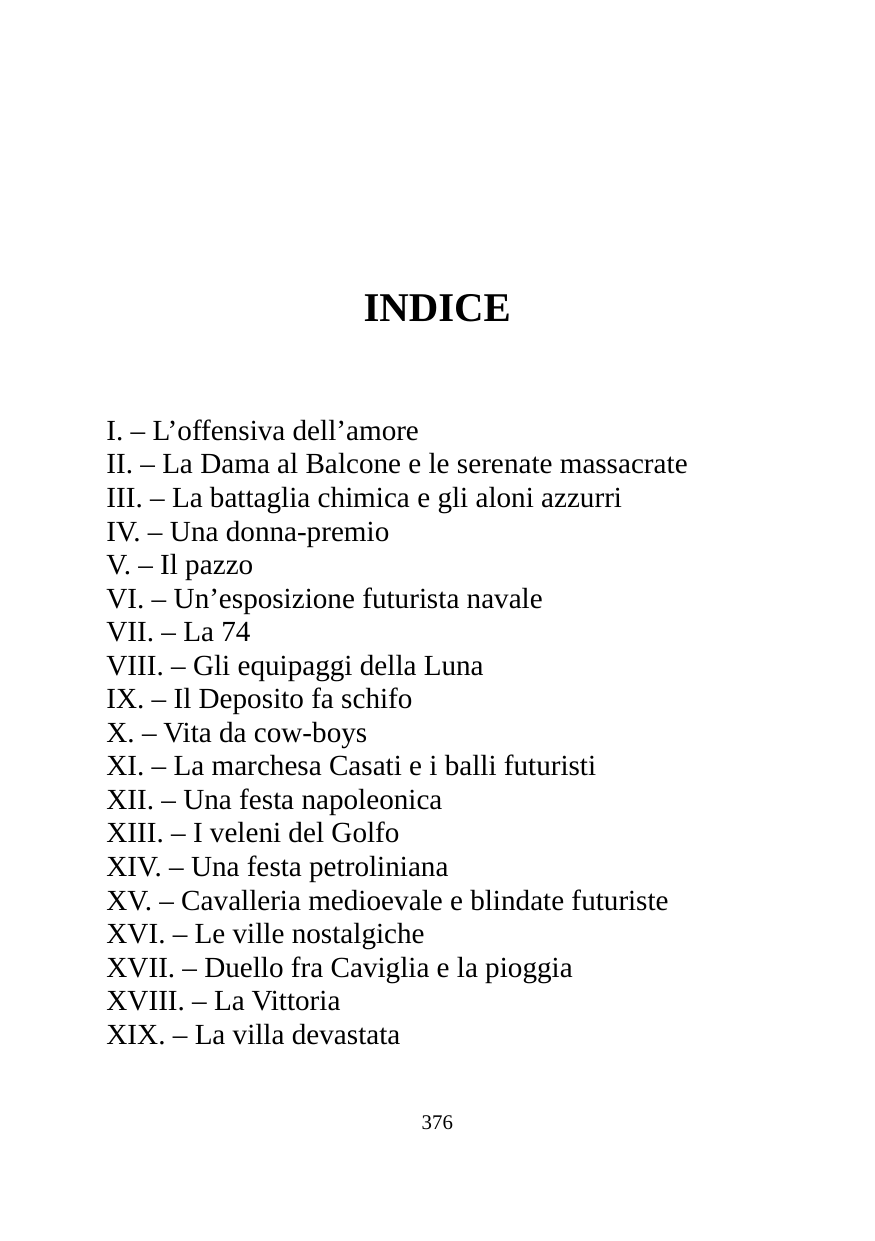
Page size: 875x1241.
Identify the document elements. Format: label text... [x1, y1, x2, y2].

text XVI. – Le ville nostalgiche [106, 916, 768, 950]
text XIII. – I veleni del Golfo [106, 816, 768, 849]
text XIX. – La villa devastata [106, 1017, 768, 1050]
text XIV. – Una festa petroliniana [106, 849, 768, 883]
text II. – La Dama al Balcone e le serenate massacrate [106, 447, 768, 480]
text IX. – Il Deposito fa schifo [106, 681, 768, 715]
text III. – La battaglia chimica e gli aloni azzurri [106, 480, 768, 514]
text X. – Vita da cow-boys [106, 715, 768, 748]
text XV. – Cavalleria medioevale e blindate futuriste [106, 883, 768, 916]
text IV. – Una donna-premio [106, 514, 768, 547]
text VII. – La 74 [106, 614, 768, 648]
text XVIII. – La Vittoria [106, 983, 768, 1017]
text I. – L’offensiva dell’amore [106, 413, 768, 447]
text V. – Il pazzo [106, 547, 768, 581]
text VIII. – Gli equipaggi della Luna [106, 648, 768, 681]
text XVII. – Duello fra Caviglia e la pioggia [106, 950, 768, 983]
text VI. – Un’esposizione futurista navale [106, 581, 768, 614]
subtitle INDICE [106, 283, 768, 330]
text XII. – Una festa napoleonica [106, 782, 768, 816]
text XI. – La marchesa Casati e i balli futuristi [106, 748, 768, 782]
